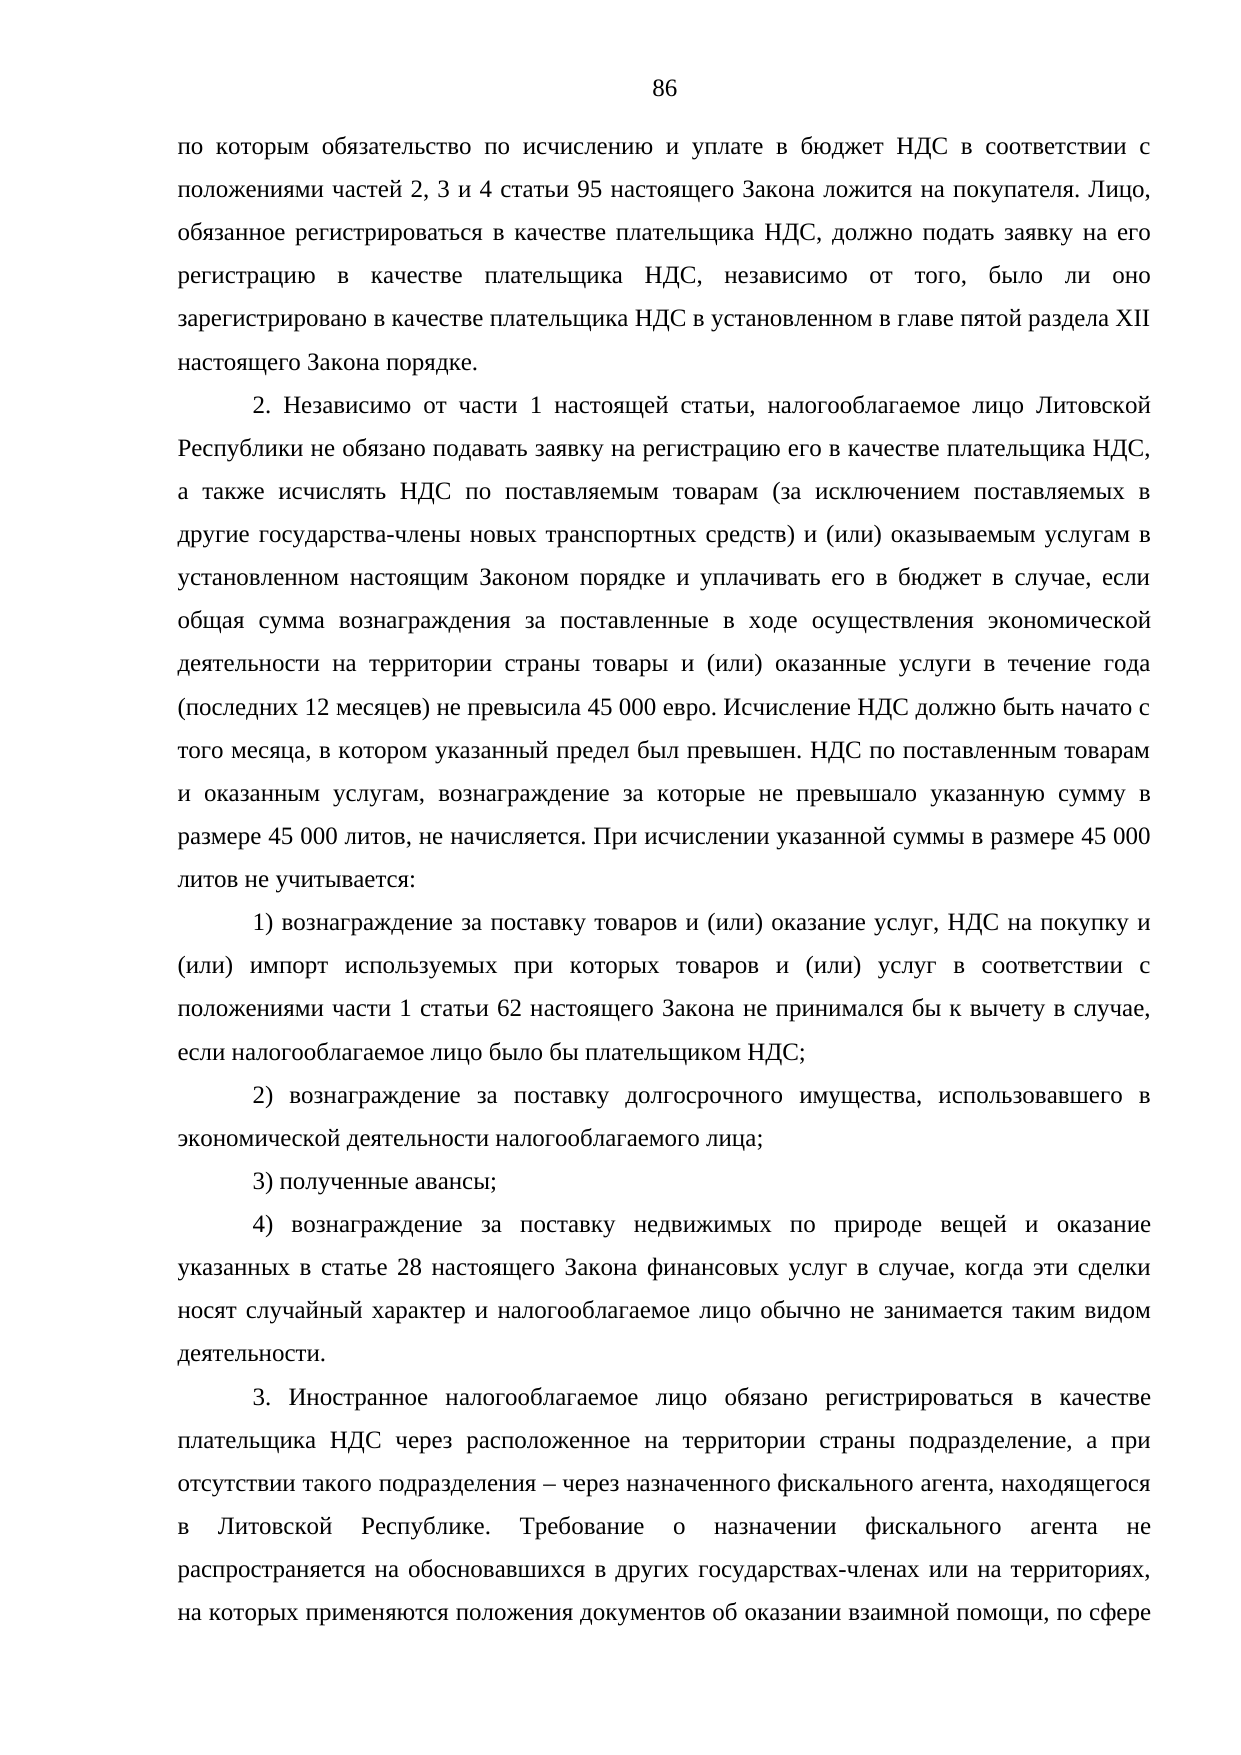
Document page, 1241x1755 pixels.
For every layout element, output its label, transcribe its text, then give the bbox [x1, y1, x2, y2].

text 2) вознаграждение за поставку долгосрочного имущества, использовавшего в экономической деятельности налогооблагаемого лица; [177, 1080, 1152, 1152]
text 3. Иностранное налогооблагаемое лицо обязано регистрироваться в качестве плательщика НДС через расположенное на территории страны подразделение, а при отсутствии такого подразделения – через назначенного фискального агента, находящегося в Литовской Республике. Требование о назначении фискального агента не распространяется на обосновавшихся в других государствах-членах или на территориях, на которых применяются положения документов об оказании взаимной помощи, по сфере [177, 1382, 1152, 1626]
text по которым обязательство по исчислению и уплате в бюджет НДС в соответствии с положениями частей 2, 3 и 4 статьи 95 настоящего Закона ложится на покупателя. Лицо, обязанное регистрироваться в качестве плательщика НДС, должно подать заявку на его регистрацию в качестве плательщика НДС, независимо от того, было ли оно зарегистрировано в качестве плательщика НДС в установленном в главе пятой раздела XII настоящего Закона порядке. [177, 131, 1152, 375]
text 2. Независимо от части 1 настоящей статьи, налогооблагаемое лицо Литовской Республики не обязано подавать заявку на регистрацию его в качестве плательщика НДС, а также исчислять НДС по поставляемым товарам (за исключением поставляемых в другие государства-члены новых транспортных средств) и (или) оказываемым услугам в установленном настоящим Законом порядке и уплачивать его в бюджет в случае, если общая сумма вознаграждения за поставленные в ходе осуществления экономической деятельности на территории страны товары и (или) оказанные услуги в течение года (последних 12 месяцев) не превысила 45 000 евро. Исчисление НДС должно быть начато с того месяца, в котором указанный предел был превышен. НДС по поставленным товарам и оказанным услугам, вознаграждение за которые не превышало указанную сумму в размере 45 000 литов, не начисляется. При исчислении указанной суммы в размере 45 000 литов не учитывается: [177, 390, 1152, 893]
text 3) полученные авансы; [177, 1166, 1152, 1195]
text 1) вознаграждение за поставку товаров и (или) оказание услуг, НДС на покупку и (или) импорт используемых при которых товаров и (или) услуг в соответствии с положениями части 1 статьи 62 настоящего Закона не принимался бы к вычету в случае, если налогооблагаемое лицо было бы плательщиком НДС; [177, 907, 1152, 1065]
text 4) вознаграждение за поставку недвижимых по природе вещей и оказание указанных в статье 28 настоящего Закона финансовых услуг в случае, когда эти сделки носят случайный характер и налогооблагаемое лицо обычно не занимается таким видом деятельности. [177, 1209, 1152, 1367]
